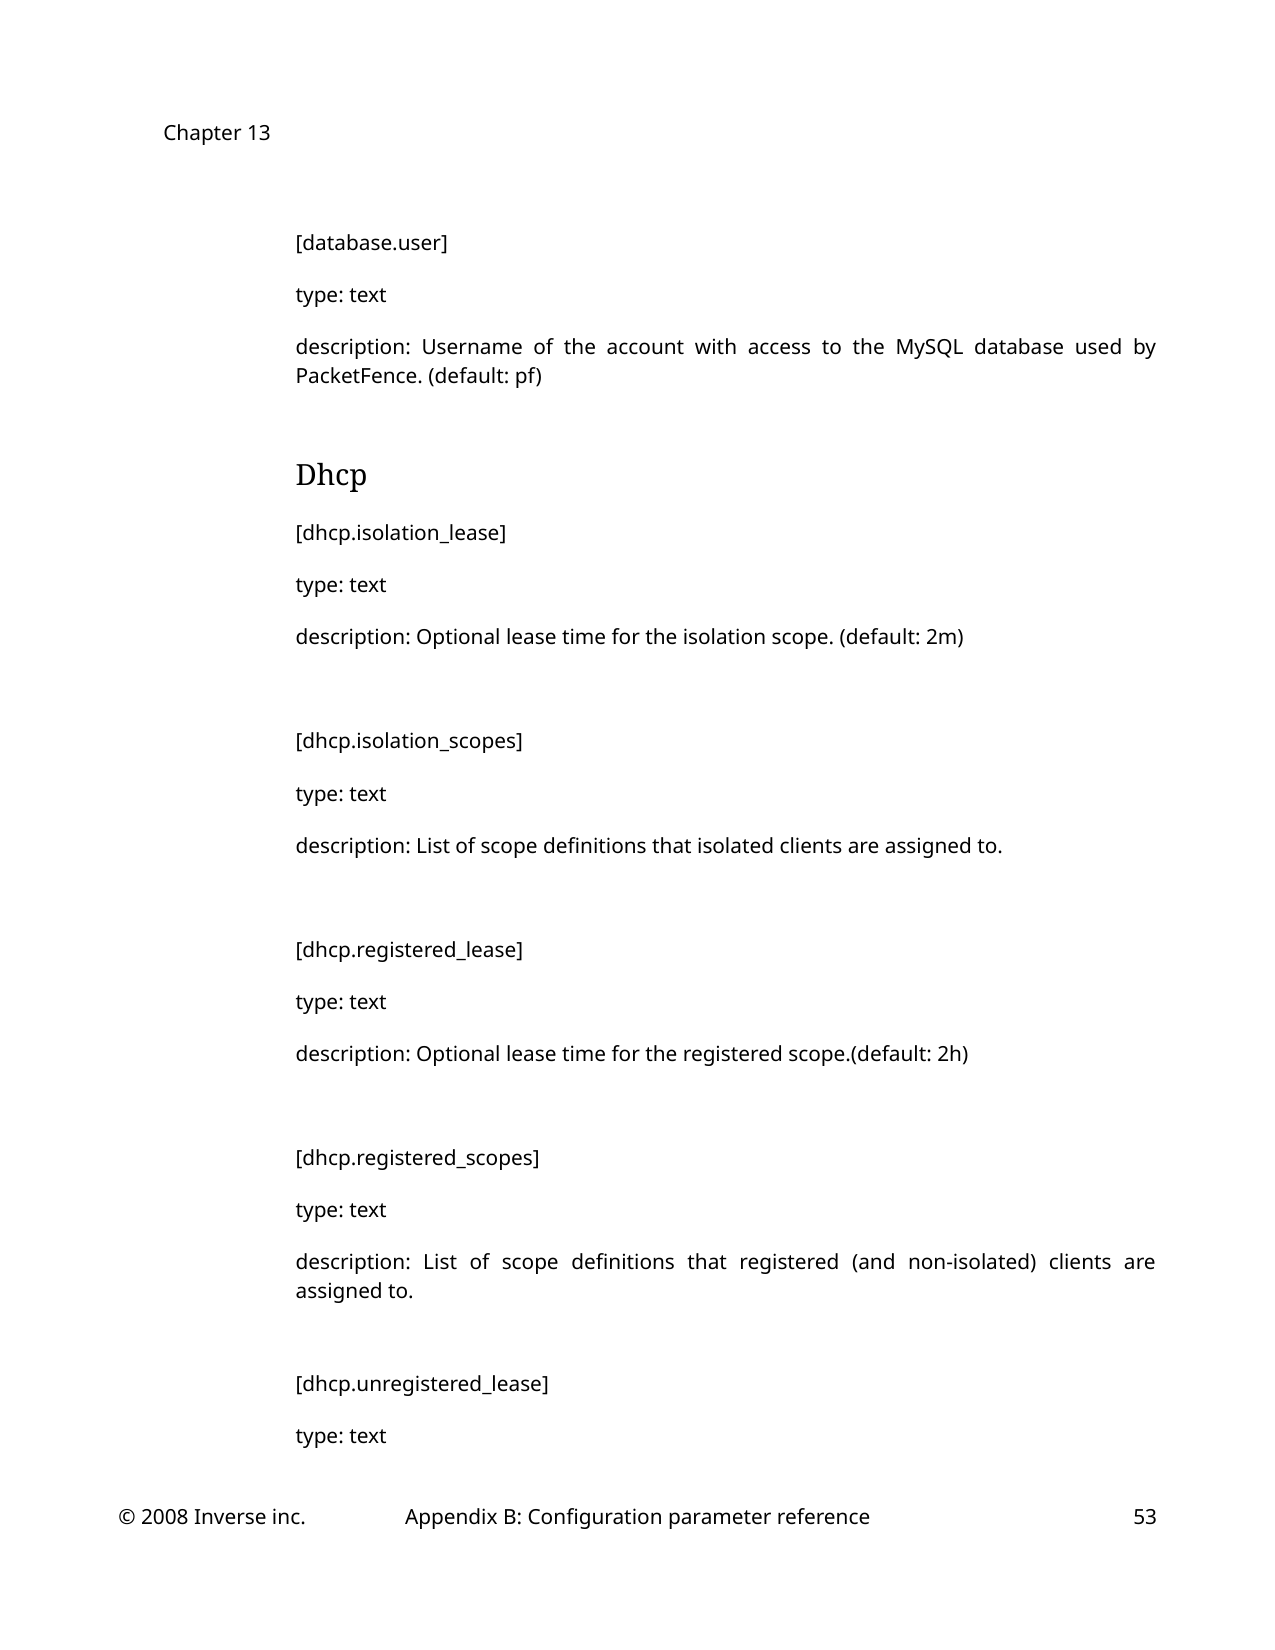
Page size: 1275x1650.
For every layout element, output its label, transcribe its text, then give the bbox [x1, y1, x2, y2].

text description: List of scope definitions that registered (and non-isolated) clients are assigned to. [295, 1247, 1157, 1304]
text type: text [295, 779, 1157, 807]
text [dhcp.registered_scopes] [295, 1143, 1157, 1172]
text description: Optional lease time for the isolation scope. (default: 2m) [295, 622, 1157, 651]
text description: Username of the account with access to the MySQL database used by PacketFence. (default: pf) [295, 332, 1157, 389]
text description: List of scope definitions that isolated clients are assigned to. [295, 831, 1157, 859]
text type: text [295, 987, 1157, 1015]
text [dhcp.isolation_scopes] [295, 727, 1157, 755]
text type: text [295, 1421, 1157, 1449]
text type: text [295, 570, 1157, 599]
text [dhcp.unregistered_lease] [295, 1369, 1157, 1397]
text [dhcp.registered_lease] [295, 935, 1157, 963]
text [database.user] [295, 228, 1157, 257]
text type: text [295, 1195, 1157, 1224]
text type: text [295, 280, 1157, 309]
text description: Optional lease time for the registered scope.(default: 2h) [295, 1039, 1157, 1067]
text [dhcp.isolation_lease] [295, 518, 1157, 547]
subtitle Dhcp [295, 454, 1157, 493]
